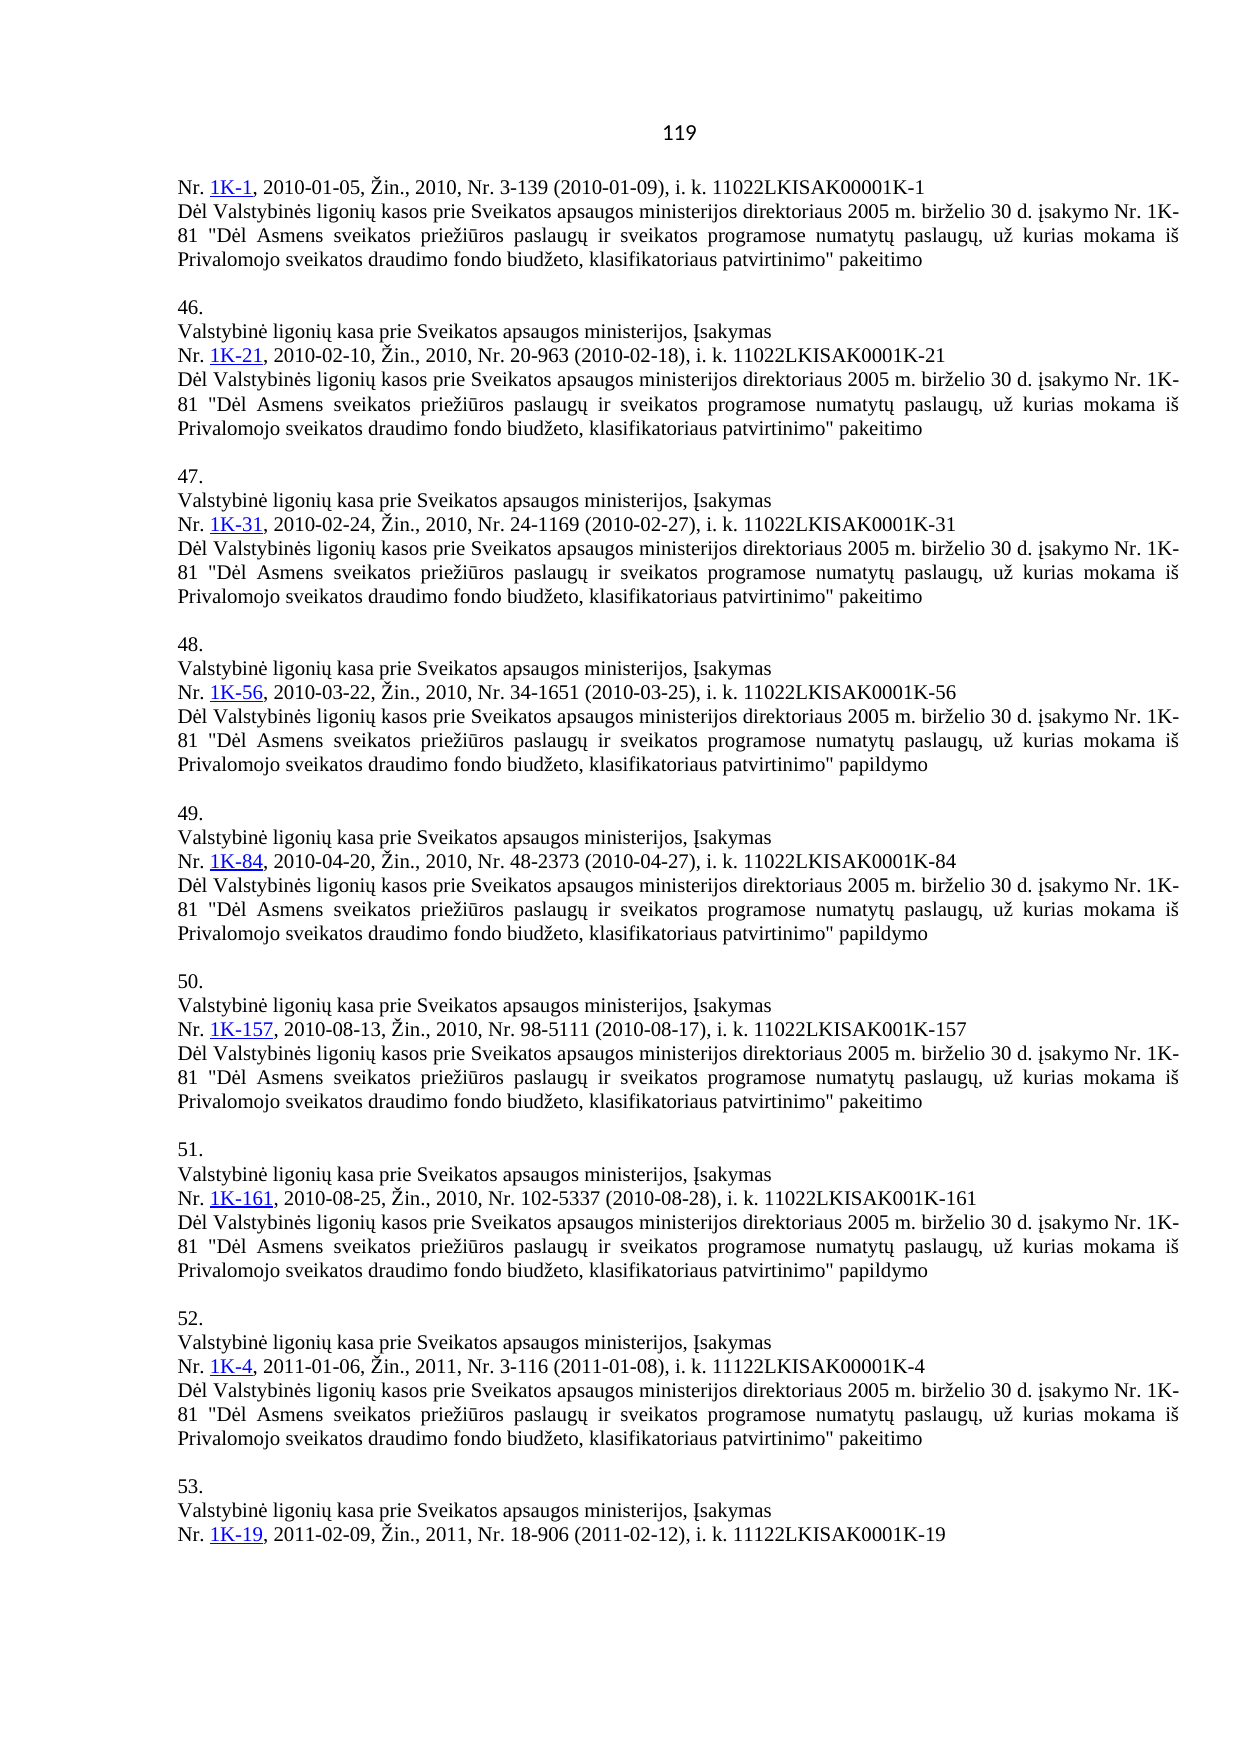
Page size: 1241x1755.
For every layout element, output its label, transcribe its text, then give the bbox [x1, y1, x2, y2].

text Nr. 1K-84, 2010-04-20, Žin., 2010, Nr. 48-2373 (2010-04-27), i. k. 11022LKISAK0001K-84 [177, 849, 1181, 873]
text Valstybinė ligonių kasa prie Sveikatos apsaugos ministerijos, Įsakymas [177, 1498, 1181, 1522]
text Nr. 1K-19, 2011-02-09, Žin., 2011, Nr. 18-906 (2011-02-12), i. k. 11122LKISAK0001K-19 [177, 1522, 1181, 1546]
text Valstybinė ligonių kasa prie Sveikatos apsaugos ministerijos, Įsakymas [177, 1161, 1181, 1186]
text Nr. 1K-31, 2010-02-24, Žin., 2010, Nr. 24-1169 (2010-02-27), i. k. 11022LKISAK0001K-31 [177, 512, 1181, 536]
text Nr. 1K-56, 2010-03-22, Žin., 2010, Nr. 34-1651 (2010-03-25), i. k. 11022LKISAK0001K-56 [177, 680, 1181, 704]
text Valstybinė ligonių kasa prie Sveikatos apsaugos ministerijos, Įsakymas [177, 824, 1181, 849]
text Dėl Valstybinės ligonių kasos prie Sveikatos apsaugos ministerijos direktoriaus 2005 m. birželio 30 d. įsakymo Nr. 1K-81 "Dėl Asmens sveikatos priežiūros paslaugų ir sveikatos programose numatytų paslaugų, už kurias mokama iš Privalomojo sveikatos draudimo fondo biudžeto, klasifikatoriaus patvirtinimo" pakeitimo [177, 536, 1181, 608]
text Nr. 1K-1, 2010-01-05, Žin., 2010, Nr. 3-139 (2010-01-09), i. k. 11022LKISAK00001K-1 [177, 175, 1181, 199]
text Nr. 1K-21, 2010-02-10, Žin., 2010, Nr. 20-963 (2010-02-18), i. k. 11022LKISAK0001K-21 [177, 343, 1181, 367]
text Valstybinė ligonių kasa prie Sveikatos apsaugos ministerijos, Įsakymas [177, 319, 1181, 343]
text Valstybinė ligonių kasa prie Sveikatos apsaugos ministerijos, Įsakymas [177, 488, 1181, 512]
text Nr. 1K-4, 2011-01-06, Žin., 2011, Nr. 3-116 (2011-01-08), i. k. 11122LKISAK00001K-4 [177, 1354, 1181, 1378]
text Nr. 1K-161, 2010-08-25, Žin., 2010, Nr. 102-5337 (2010-08-28), i. k. 11022LKISAK001K-161 [177, 1186, 1181, 1209]
text Valstybinė ligonių kasa prie Sveikatos apsaugos ministerijos, Įsakymas [177, 993, 1181, 1017]
text Dėl Valstybinės ligonių kasos prie Sveikatos apsaugos ministerijos direktoriaus 2005 m. birželio 30 d. įsakymo Nr. 1K-81 "Dėl Asmens sveikatos priežiūros paslaugų ir sveikatos programose numatytų paslaugų, už kurias mokama iš Privalomojo sveikatos draudimo fondo biudžeto, klasifikatoriaus patvirtinimo" papildymo [177, 873, 1181, 945]
text Dėl Valstybinės ligonių kasos prie Sveikatos apsaugos ministerijos direktoriaus 2005 m. birželio 30 d. įsakymo Nr. 1K-81 "Dėl Asmens sveikatos priežiūros paslaugų ir sveikatos programose numatytų paslaugų, už kurias mokama iš Privalomojo sveikatos draudimo fondo biudžeto, klasifikatoriaus patvirtinimo" papildymo [177, 1209, 1181, 1282]
text 50. [177, 969, 1181, 993]
text Dėl Valstybinės ligonių kasos prie Sveikatos apsaugos ministerijos direktoriaus 2005 m. birželio 30 d. įsakymo Nr. 1K-81 "Dėl Asmens sveikatos priežiūros paslaugų ir sveikatos programose numatytų paslaugų, už kurias mokama iš Privalomojo sveikatos draudimo fondo biudžeto, klasifikatoriaus patvirtinimo" pakeitimo [177, 1041, 1181, 1113]
text 49. [177, 801, 1181, 824]
text Valstybinė ligonių kasa prie Sveikatos apsaugos ministerijos, Įsakymas [177, 1330, 1181, 1354]
text 51. [177, 1137, 1181, 1161]
text 47. [177, 464, 1181, 488]
text 52. [177, 1306, 1181, 1330]
text 53. [177, 1474, 1181, 1498]
text Nr. 1K-157, 2010-08-13, Žin., 2010, Nr. 98-5111 (2010-08-17), i. k. 11022LKISAK001K-157 [177, 1017, 1181, 1041]
text Dėl Valstybinės ligonių kasos prie Sveikatos apsaugos ministerijos direktoriaus 2005 m. birželio 30 d. įsakymo Nr. 1K-81 "Dėl Asmens sveikatos priežiūros paslaugų ir sveikatos programose numatytų paslaugų, už kurias mokama iš Privalomojo sveikatos draudimo fondo biudžeto, klasifikatoriaus patvirtinimo" papildymo [177, 704, 1181, 776]
text Dėl Valstybinės ligonių kasos prie Sveikatos apsaugos ministerijos direktoriaus 2005 m. birželio 30 d. įsakymo Nr. 1K-81 "Dėl Asmens sveikatos priežiūros paslaugų ir sveikatos programose numatytų paslaugų, už kurias mokama iš Privalomojo sveikatos draudimo fondo biudžeto, klasifikatoriaus patvirtinimo" pakeitimo [177, 367, 1181, 439]
text Dėl Valstybinės ligonių kasos prie Sveikatos apsaugos ministerijos direktoriaus 2005 m. birželio 30 d. įsakymo Nr. 1K-81 "Dėl Asmens sveikatos priežiūros paslaugų ir sveikatos programose numatytų paslaugų, už kurias mokama iš Privalomojo sveikatos draudimo fondo biudžeto, klasifikatoriaus patvirtinimo" pakeitimo [177, 199, 1181, 271]
text Dėl Valstybinės ligonių kasos prie Sveikatos apsaugos ministerijos direktoriaus 2005 m. birželio 30 d. įsakymo Nr. 1K-81 "Dėl Asmens sveikatos priežiūros paslaugų ir sveikatos programose numatytų paslaugų, už kurias mokama iš Privalomojo sveikatos draudimo fondo biudžeto, klasifikatoriaus patvirtinimo" pakeitimo [177, 1378, 1181, 1450]
text 48. [177, 632, 1181, 656]
text 46. [177, 295, 1181, 319]
text Valstybinė ligonių kasa prie Sveikatos apsaugos ministerijos, Įsakymas [177, 656, 1181, 680]
